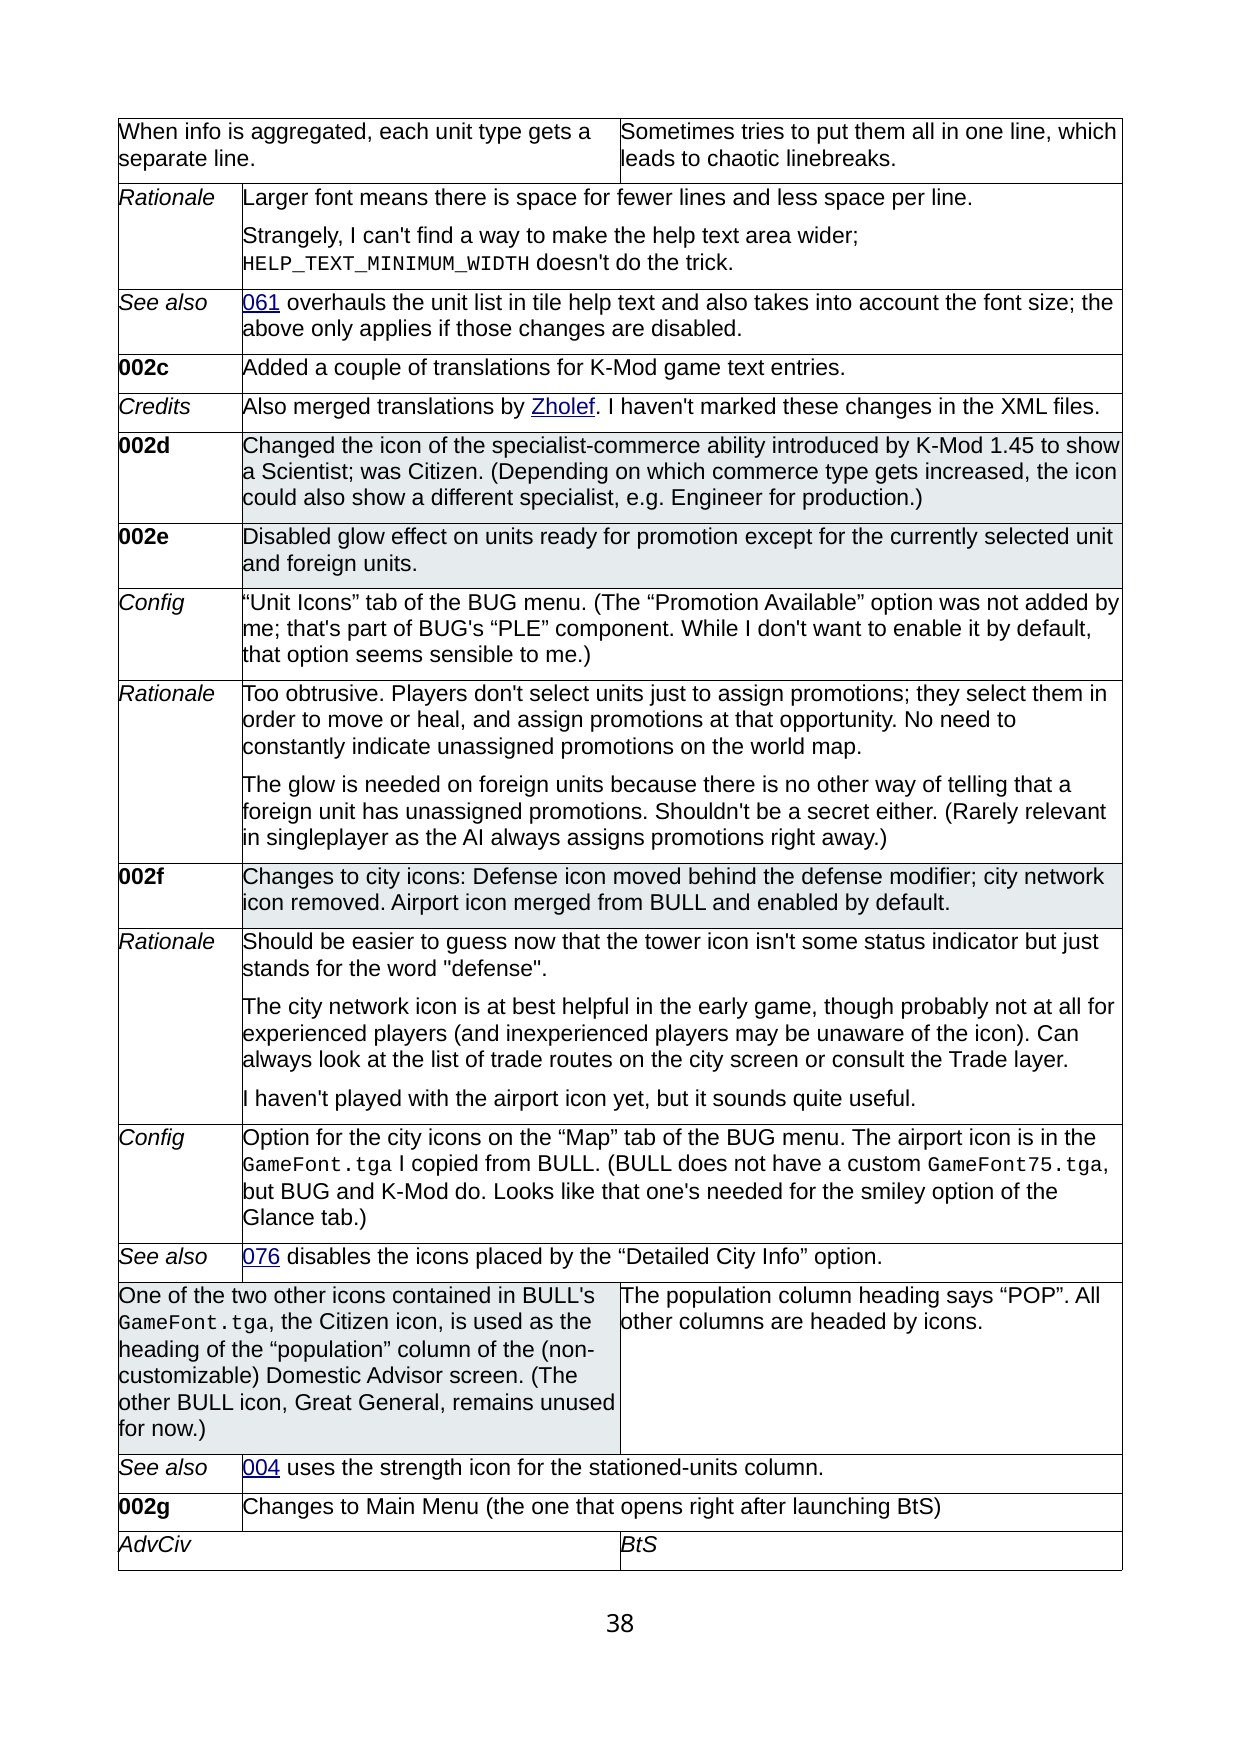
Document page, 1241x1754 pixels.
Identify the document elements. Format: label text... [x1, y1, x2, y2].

table_cell Changes to city icons: Defense icon moved behind the defense modifier; city network icon removed. Airport icon merged from BULL and enabled by default. [243, 864, 1122, 928]
table_cell 002d [119, 433, 242, 523]
table_cell Added a couple of translations for K-Mod game text entries. [243, 355, 1122, 393]
table_cell Changes to Main Menu (the one that opens right after launching BtS) [243, 1494, 1122, 1531]
table_cell Sometimes tries to put them all in one line, which leads to chaotic linebreaks. [621, 119, 1122, 183]
table_cell See also [119, 290, 242, 354]
table_cell Rationale [119, 184, 242, 289]
table_cell 004 uses the strength icon for the stationed-units column. [243, 1455, 1122, 1492]
table_cell When info is aggregated, each unit type gets a separate line. [119, 119, 620, 183]
table_cell Larger font means there is space for fewer lines and less space per line. Strangely, I can't find a way to make the help text area wider; HELP_TEXT_MINIMUM_WIDTH doesn't do the trick. [243, 184, 1122, 289]
table_cell “Unit Icons” tab of the BUG menu. (The “Promotion Available” option was not added by me; that's part of BUG's “PLE” component. While I don't want to enable it by default, that option seems sensible to me.) [243, 589, 1122, 680]
table_cell 002e [119, 524, 242, 588]
table_cell AdvCiv [119, 1532, 620, 1570]
table_cell Should be easier to guess now that the tower icon isn't some status indicator but just stands for the word "defense". The city network icon is at best helpful in the early game, though probably not at all for experienced players (and inexperienced players may be unaware of the icon). Can always look at the list of trade routes on the city screen or consult the Trade layer. I haven't played with the airport icon yet, but it sounds quite useful. [243, 929, 1122, 1123]
table_cell BtS [621, 1532, 1122, 1570]
table_cell Rationale [119, 929, 242, 1123]
table_cell Option for the city icons on the “Map” tab of the BUG menu. The airport icon is in the GameFont.tga I copied from BULL. (BULL does not have a custom GameFont75.tga, but BUG and K‑Mod do. Looks like that one's needed for the smiley option of the Glance tab.) [243, 1125, 1122, 1243]
table_cell 002c [119, 355, 242, 393]
table_cell See also [119, 1244, 242, 1282]
table_cell Config [119, 1125, 242, 1243]
table_cell Changed the icon of the specialist-commerce ability introduced by K-Mod 1.45 to show a Scientist; was Citizen. (Depending on which commerce type gets increased, the icon could also show a different specialist, e.g. Engineer for production.) [243, 433, 1122, 523]
table_cell Config [119, 589, 242, 680]
table_cell Too obtrusive. Players don't select units just to assign promotions; they select them in order to move or heal, and assign promotions at that opportunity. No need to constantly indicate unassigned promotions on the world map. The glow is needed on foreign units because there is no other way of telling that a foreign unit has unassigned promotions. Shouldn't be a secret either. (Rarely relevant in singleplayer as the AI always assigns promotions right away.) [243, 681, 1122, 863]
table_cell Credits [119, 394, 242, 432]
table_cell The population column heading says “POP”. All other columns are headed by icons. [621, 1283, 1122, 1454]
table_cell 061 overhauls the unit list in tile help text and also takes into account the font size; the above only applies if those changes are disabled. [243, 290, 1122, 354]
table_cell See also [119, 1455, 242, 1492]
table_cell One of the two other icons contained in BULL's GameFont.tga, the Citizen icon, is used as the heading of the “population” column of the (non-customizable) Domestic Advisor screen. (The other BULL icon, Great General, remains unused for now.) [119, 1283, 620, 1454]
table_cell Also merged translations by Zholef. I haven't marked these changes in the XML files. [243, 394, 1122, 432]
table_cell 002f [119, 864, 242, 928]
table_cell 002g [119, 1494, 242, 1531]
table_cell 076 disables the icons placed by the “Detailed City Info” option. [243, 1244, 1122, 1282]
table_cell Rationale [119, 681, 242, 863]
table_cell Disabled glow effect on units ready for promotion except for the currently selected unit and foreign units. [243, 524, 1122, 588]
